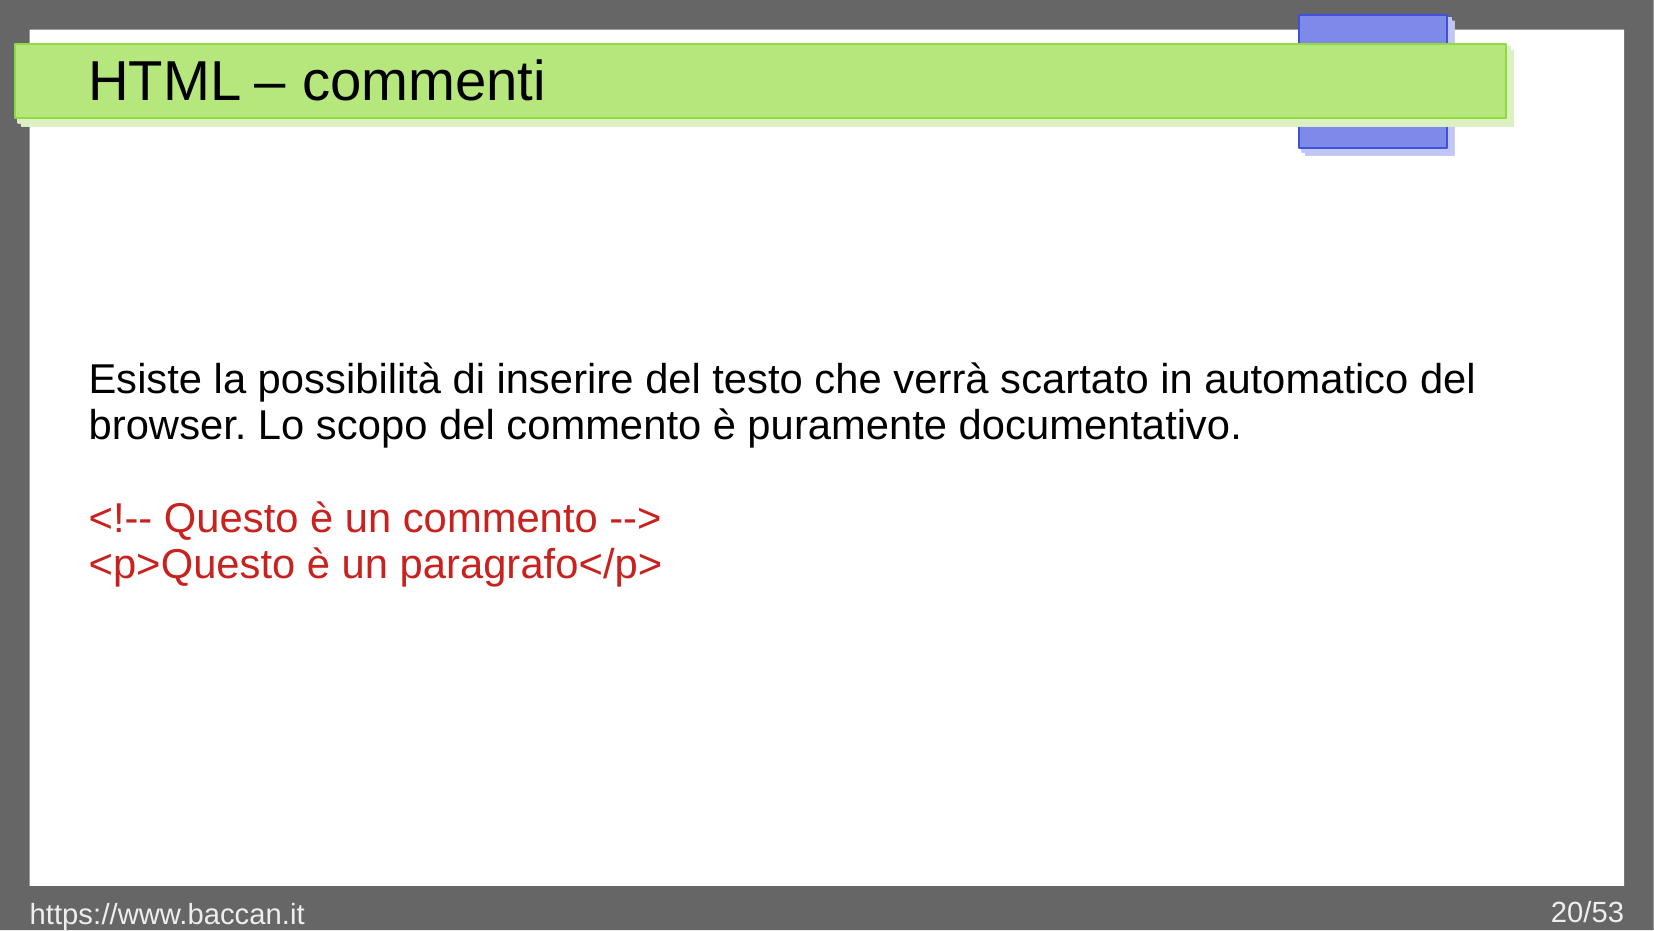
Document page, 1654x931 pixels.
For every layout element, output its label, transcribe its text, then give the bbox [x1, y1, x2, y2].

title HTML – commenti [88, 44, 1506, 119]
text_box Esiste la possibilità di inserire del testo che verrà scartato in automatico del browser. Lo scopo del commento è puramente documentativo. <!-- Questo è un commento --> <p>Questo è un paragrafo</p> [88, 169, 1565, 821]
